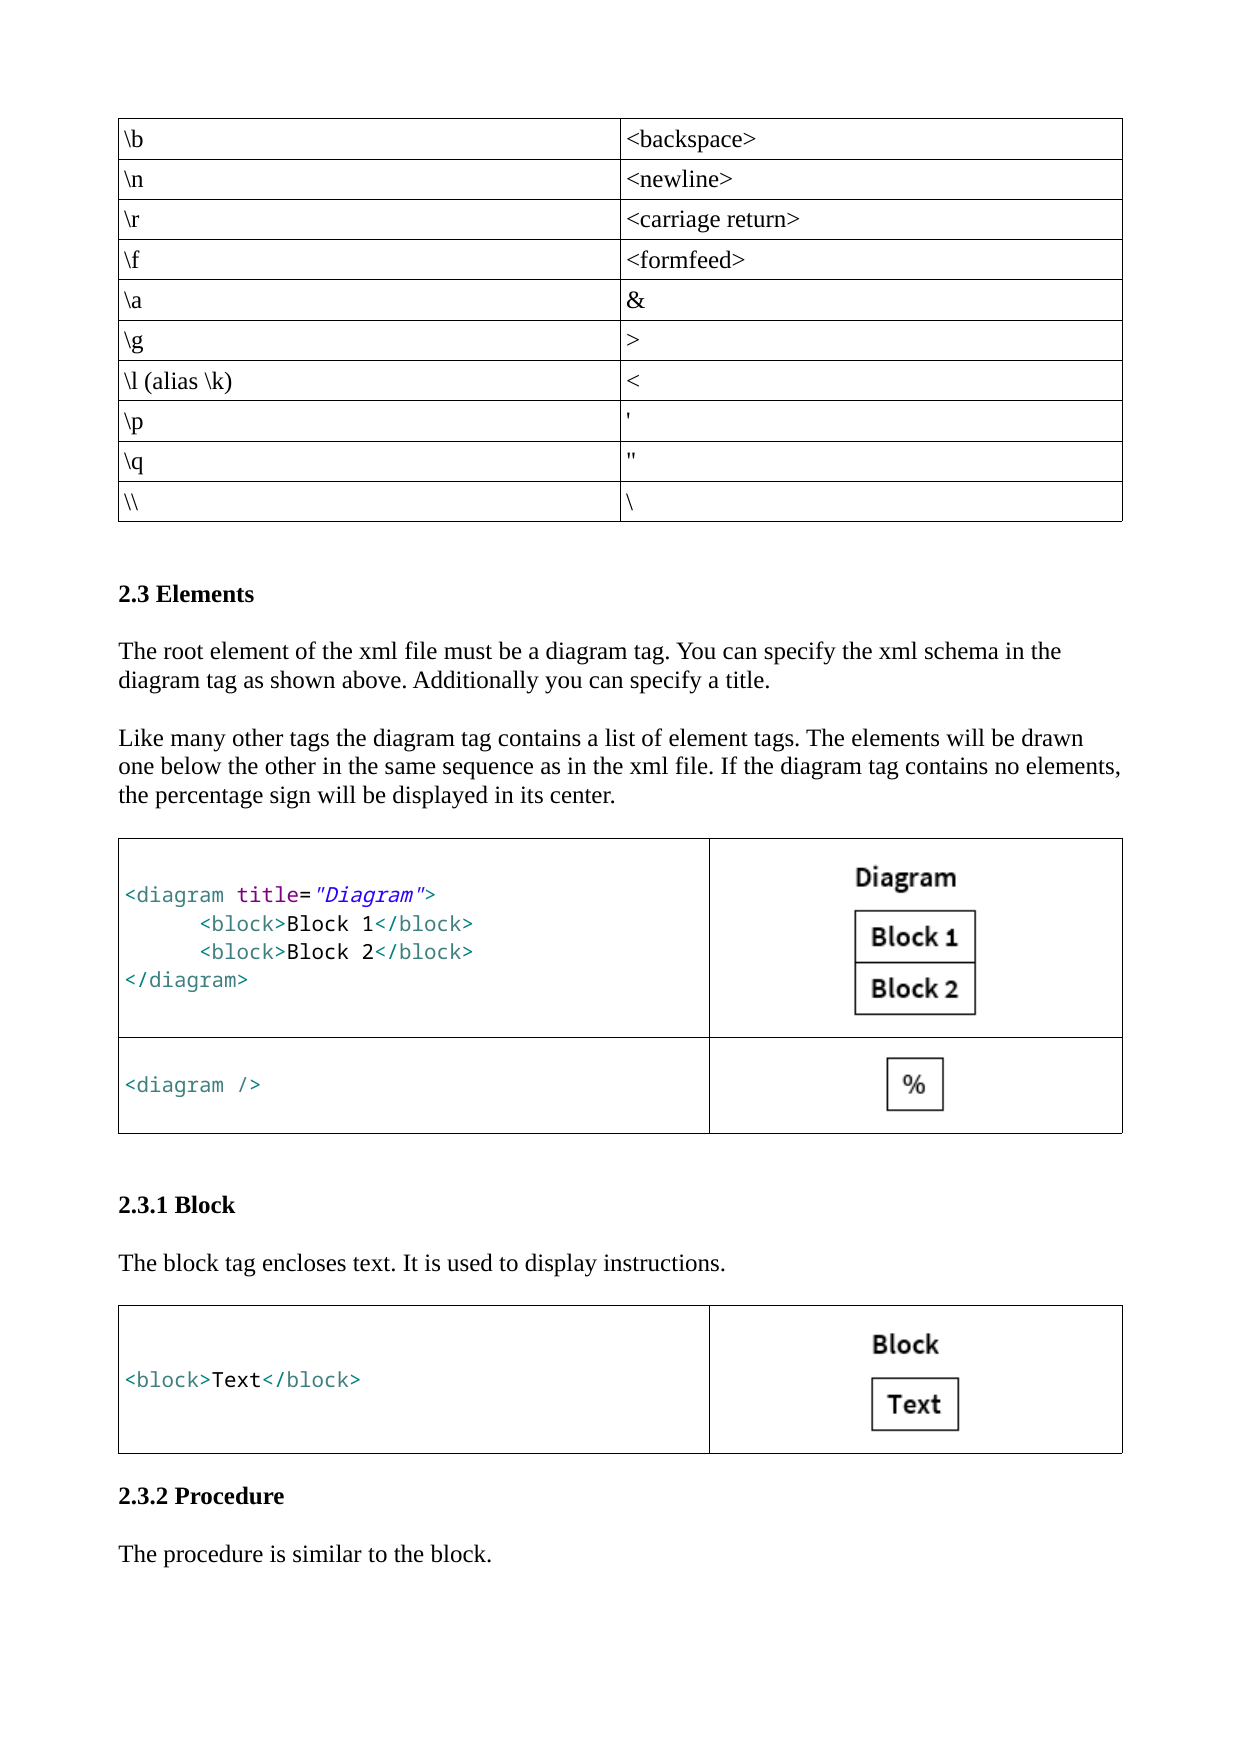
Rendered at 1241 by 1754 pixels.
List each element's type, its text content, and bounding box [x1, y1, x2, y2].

table_cell \l (alias \k) [119, 361, 620, 400]
text The root element of the xml file must be a diagram tag. You can specify the xml schema in the diagram tag as shown above. Additionally you can specify a title. [118, 636, 1122, 694]
table_cell <backspace> [621, 119, 1122, 158]
table_cell < [621, 361, 1122, 400]
table_cell & [621, 280, 1122, 320]
picture [871, 1042, 960, 1127]
picture [856, 1311, 975, 1447]
table_cell ' [621, 401, 1122, 441]
table_header <diagram title="Diagram"> <block>Block 1</block> <block>Block 2</block> </diagram> [119, 839, 709, 1037]
text 2.3.1 Block [118, 1190, 1122, 1219]
table_cell <diagram /> [119, 1038, 709, 1133]
text 2.3 Elements [118, 579, 1122, 608]
table_cell \a [119, 280, 620, 320]
table_cell \ [621, 482, 1122, 521]
table_cell <formfeed> [621, 240, 1122, 279]
table_cell \\ [119, 482, 620, 521]
table_cell \f [119, 240, 620, 279]
table_cell \n [119, 160, 620, 199]
text The procedure is similar to the block. [118, 1539, 1122, 1568]
table_cell <newline> [621, 160, 1122, 199]
table_cell \g [119, 321, 620, 360]
table_cell \p [119, 401, 620, 441]
text 2.3.2 Procedure [118, 1481, 1122, 1510]
text Like many other tags the diagram tag contains a list of element tags. The elements will be drawn one below the other in the same sequence as in the xml file. If the diagram tag contains no elements, the percentage sign will be displayed in its center. [118, 723, 1122, 809]
table_header [710, 1306, 1122, 1453]
table_cell " [621, 442, 1122, 481]
table_cell \b [119, 119, 620, 158]
table_header [710, 839, 1122, 1037]
table_cell [710, 1038, 1122, 1133]
table_cell \r [119, 200, 620, 239]
text The block tag encloses text. It is used to display instructions. [118, 1248, 1122, 1276]
table_cell <carriage return> [621, 200, 1122, 239]
picture [839, 843, 992, 1031]
table_header <block>Text</block> [119, 1306, 709, 1453]
table_cell \q [119, 442, 620, 481]
table_cell > [621, 321, 1122, 360]
